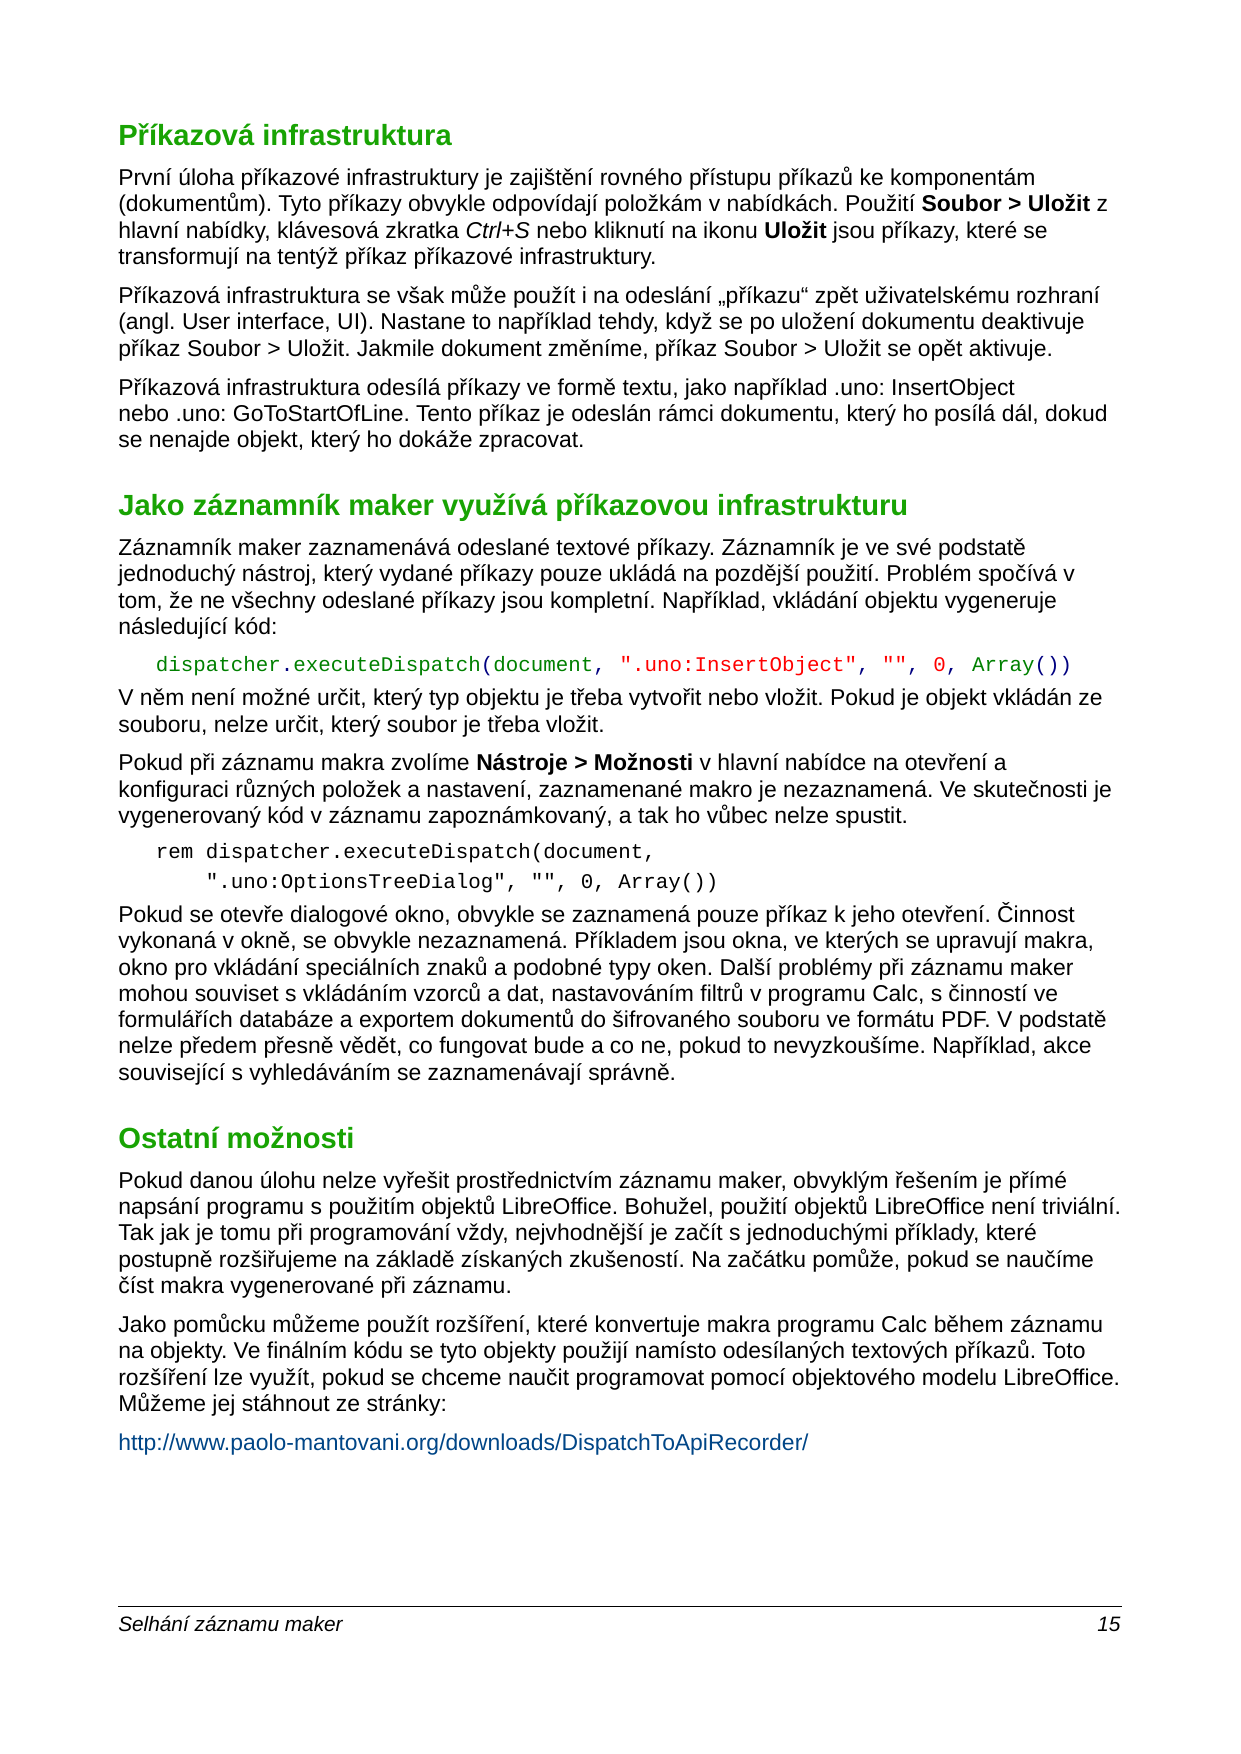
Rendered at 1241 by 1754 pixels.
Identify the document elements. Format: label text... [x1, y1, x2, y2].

text Příkazová infrastruktura odesílá příkazy ve formě textu, jako například .uno: InsertObject nebo .uno: GoToStartOfLine. Tento příkaz je odeslán rámci dokumentu, který ho posílá dál, dokud se nenajde objekt, který ho dokáže zpracovat. [118, 373, 1122, 453]
text V něm není možné určit, který typ objektu je třeba vytvořit nebo vložit. Pokud je objekt vkládán ze souboru, nelze určit, který soubor je třeba vložit. [118, 684, 1122, 737]
text Jako pomůcku můžeme použít rozšíření, které konvertuje makra programu Calc během záznamu na objekty. Ve finálním kódu se tyto objekty použijí namísto odesílaných textových příkazů. Toto rozšíření lze využít, pokud se chceme naučit programovat pomocí objektového modelu LibreOffice. Můžeme jej stáhnout ze stránky: [118, 1311, 1122, 1416]
subtitle Příkazová infrastruktura [118, 118, 1122, 152]
subtitle Jako záznamník maker využívá příkazovou infrastrukturu [118, 488, 1122, 522]
text Pokud se otevře dialogové okno, obvykle se zaznamená pouze příkaz k jeho otevření. Činnost vykonaná v okně, se obvykle nezaznamená. Příkladem jsou okna, ve kterých se upravují makra, okno pro vkládání speciálních znaků a podobné typy oken. Další problémy při záznamu maker mohou souviset s vkládáním vzorců a dat, nastavováním filtrů v programu Calc, s činností ve formulářích databáze a exportem dokumentů do šifrovaného souboru ve formátu PDF. V podstatě nelze předem přesně vědět, co fungovat bude a co ne, pokud to nevyzkoušíme. Například, akce související s vyhledáváním se zaznamenávají správně. [118, 901, 1122, 1085]
text ".uno:OptionsTreeDialog", "", 0, Array()) [156, 871, 1122, 894]
text http://www.paolo-mantovani.org/downloads/DispatchToApiRecorder/ [118, 1429, 1122, 1455]
text První úloha příkazové infrastruktury je zajištění rovného přístupu příkazů ke komponentám (dokumentům). Tyto příkazy obvykle odpovídají položkám v nabídkách. Použití Soubor > Uložit z hlavní nabídky, klávesová zkratka Ctrl+S nebo kliknutí na ikonu Uložit jsou příkazy, které se transformují na tentýž příkaz příkazové infrastruktury. [118, 164, 1122, 269]
text Příkazová infrastruktura se však může použít i na odeslání „příkazu“ zpět uživatelskému rozhraní (angl. User interface, UI). Nastane to například tehdy, když se po uložení dokumentu deaktivuje příkaz Soubor > Uložit. Jakmile dokument změníme, příkaz Soubor > Uložit se opět aktivuje. [118, 282, 1122, 361]
subtitle Ostatní možnosti [118, 1121, 1122, 1154]
text rem dispatcher.executeDispatch(document, [156, 841, 1122, 864]
text dispatcher.executeDispatch(document, ".uno:InsertObject", "", 0, Array()) [156, 652, 1122, 678]
text Pokud při záznamu makra zvolíme Nástroje > Možnosti v hlavní nabídce na otevření a konfiguraci různých položek a nastavení, zaznamenané makro je nezaznamená. Ve skutečnosti je vygenerovaný kód v záznamu zapoznámkovaný, a tak ho vůbec nelze spustit. [118, 749, 1122, 828]
text Záznamník maker zaznamenává odeslané textové příkazy. Záznamník je ve své podstatě jednoduchý nástroj, který vydané příkazy pouze ukládá na pozdější použití. Problém spočívá v tom, že ne všechny odeslané příkazy jsou kompletní. Například, vkládání objektu vygeneruje následující kód: [118, 534, 1122, 639]
text Pokud danou úlohu nelze vyřešit prostřednictvím záznamu maker, obvyklým řešením je přímé napsání programu s použitím objektů LibreOffice. Bohužel, použití objektů LibreOffice není triviální. Tak jak je tomu při programování vždy, nejvhodnější je začít s jednoduchými příklady, které postupně rozšiřujeme na základě získaných zkušeností. Na začátku pomůže, pokud se naučíme číst makra vygenerované při záznamu. [118, 1167, 1122, 1298]
